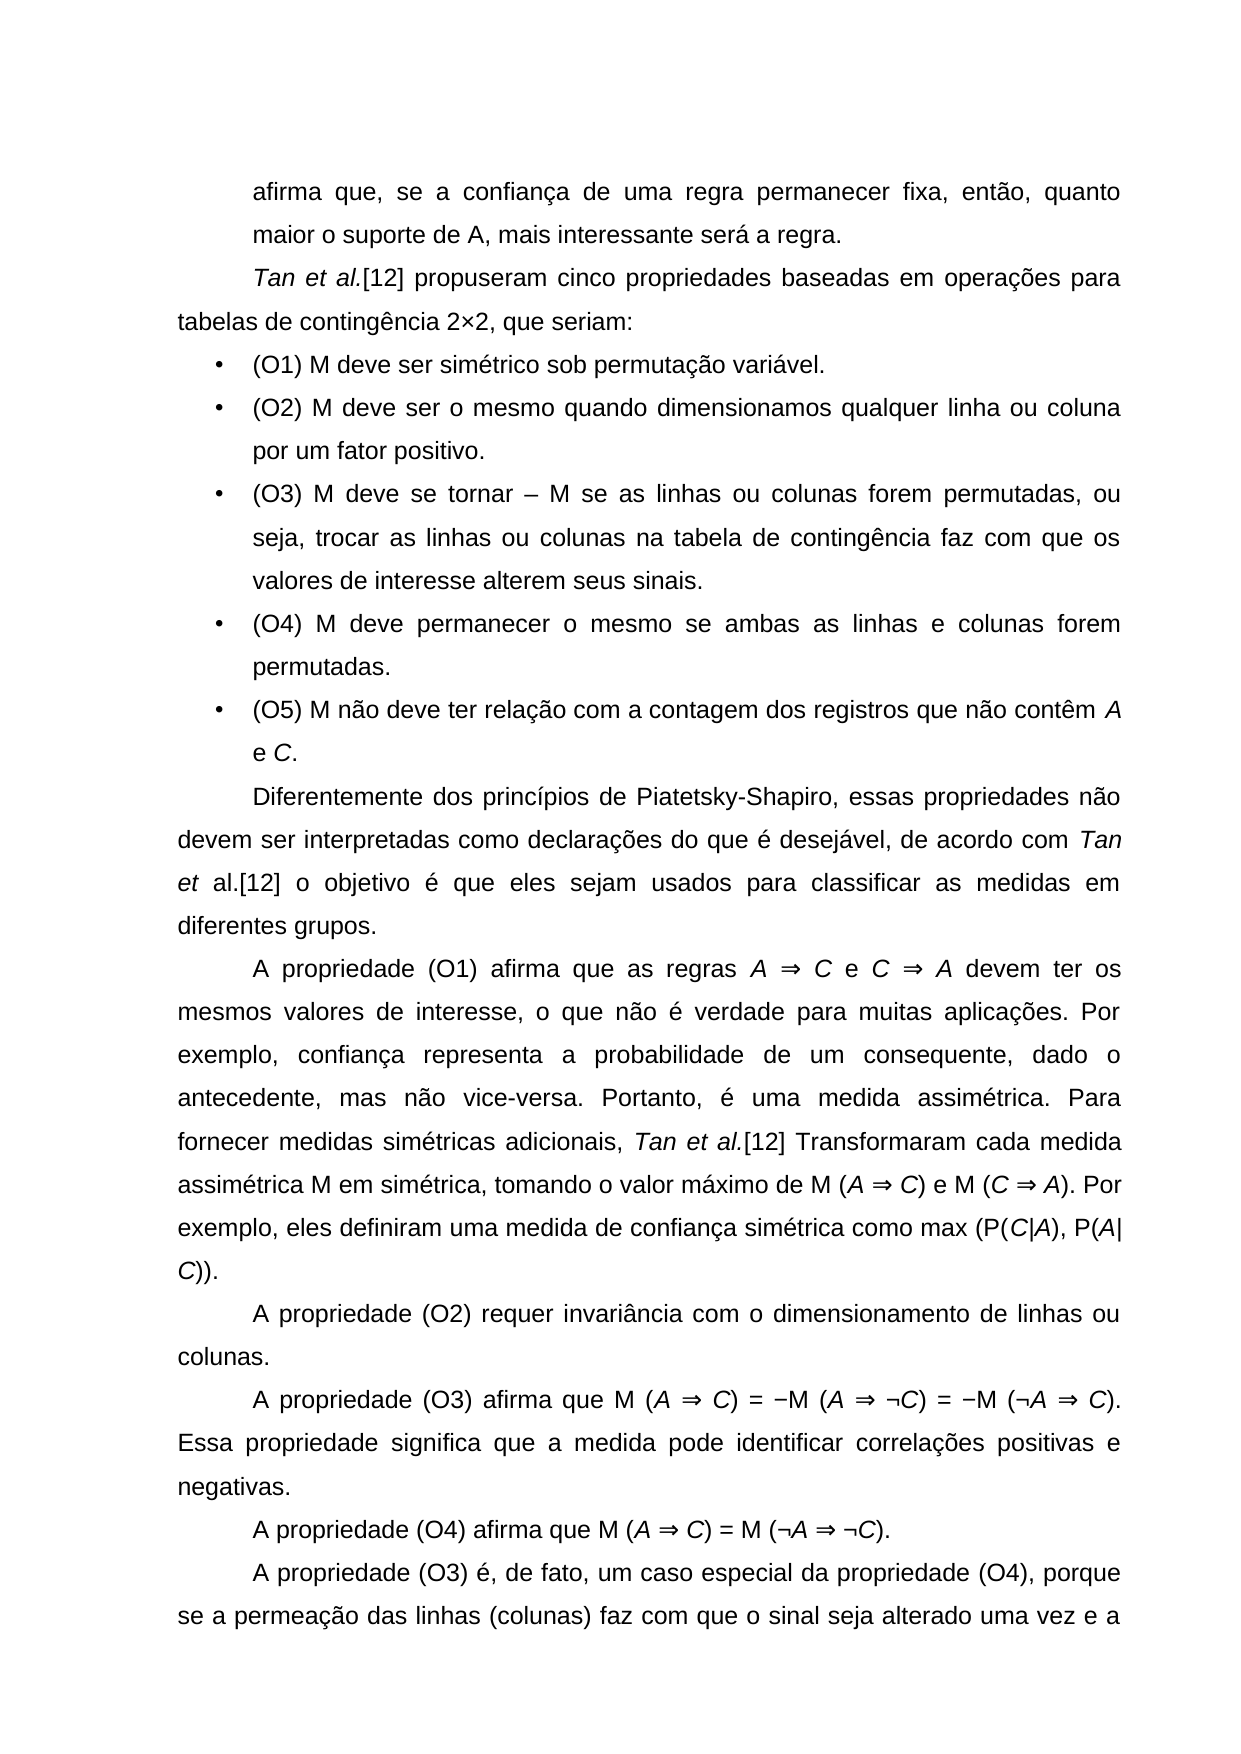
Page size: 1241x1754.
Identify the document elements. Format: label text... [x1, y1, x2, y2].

text Tan et al.[12] propuseram cinco propriedades baseadas em operações para tabelas de contingência 2×2, que seriam: [177, 263, 1122, 335]
list (O1) M deve ser simétrico sob permutação variável. [215, 350, 1122, 378]
list (O3) M deve se tornar – M se as linhas ou colunas forem permutadas, ou seja, trocar as linhas ou colunas na tabela de contingência faz com que os valores de interesse alterem seus sinais. [215, 479, 1122, 594]
text Diferentemente dos princípios de Piatetsky-Shapiro, essas propriedades não devem ser interpretadas como declarações do que é desejável, de acordo com Tan et al.[12] o objetivo é que eles sejam usados para classificar as medidas em diferentes grupos. [177, 781, 1122, 939]
list (O4) M deve permanecer o mesmo se ambas as linhas e colunas forem permutadas. [215, 609, 1122, 681]
text A propriedade (O3) é, de fato, um caso especial da propriedade (O4), porque se a permeação das linhas (colunas) faz com que o sinal seja alterado uma vez e a [177, 1558, 1122, 1629]
text A propriedade (O3) afirma que M (A ⇒ C) = −M (A ⇒ ¬C) = −M (¬A ⇒ C). Essa propriedade significa que a medida pode identificar correlações positivas e negativas. [177, 1385, 1122, 1500]
text A propriedade (O2) requer invariância com o dimensionamento de linhas ou colunas. [177, 1299, 1122, 1371]
text A propriedade (O4) afirma que M (A ⇒ C) = M (¬A ⇒ ¬C). [177, 1514, 1122, 1543]
list (O5) M não deve ter relação com a contagem dos registros que não contêm A e C. [215, 695, 1122, 767]
list afirma que, se a confiança de uma regra permanecer fixa, então, quanto maior o suporte de A, mais interessante será a regra. [215, 177, 1122, 249]
list (O2) M deve ser o mesmo quando dimensionamos qualquer linha ou coluna por um fator positivo. [215, 393, 1122, 465]
text A propriedade (O1) afirma que as regras A ⇒ C e C ⇒ A devem ter os mesmos valores de interesse, o que não é verdade para muitas aplicações. Por exemplo, confiança representa a probabilidade de um consequente, dado o antecedente, mas não vice-versa. Portanto, é uma medida assimétrica. Para fornecer medidas simétricas adicionais, Tan et al.[12] Transformaram cada medida assimétrica M em simétrica, tomando o valor máximo de M (A ⇒ C) e M (C ⇒ A). Por exemplo, eles definiram uma medida de confiança simétrica como max (P(C|A), P(A|C)). [177, 954, 1122, 1284]
